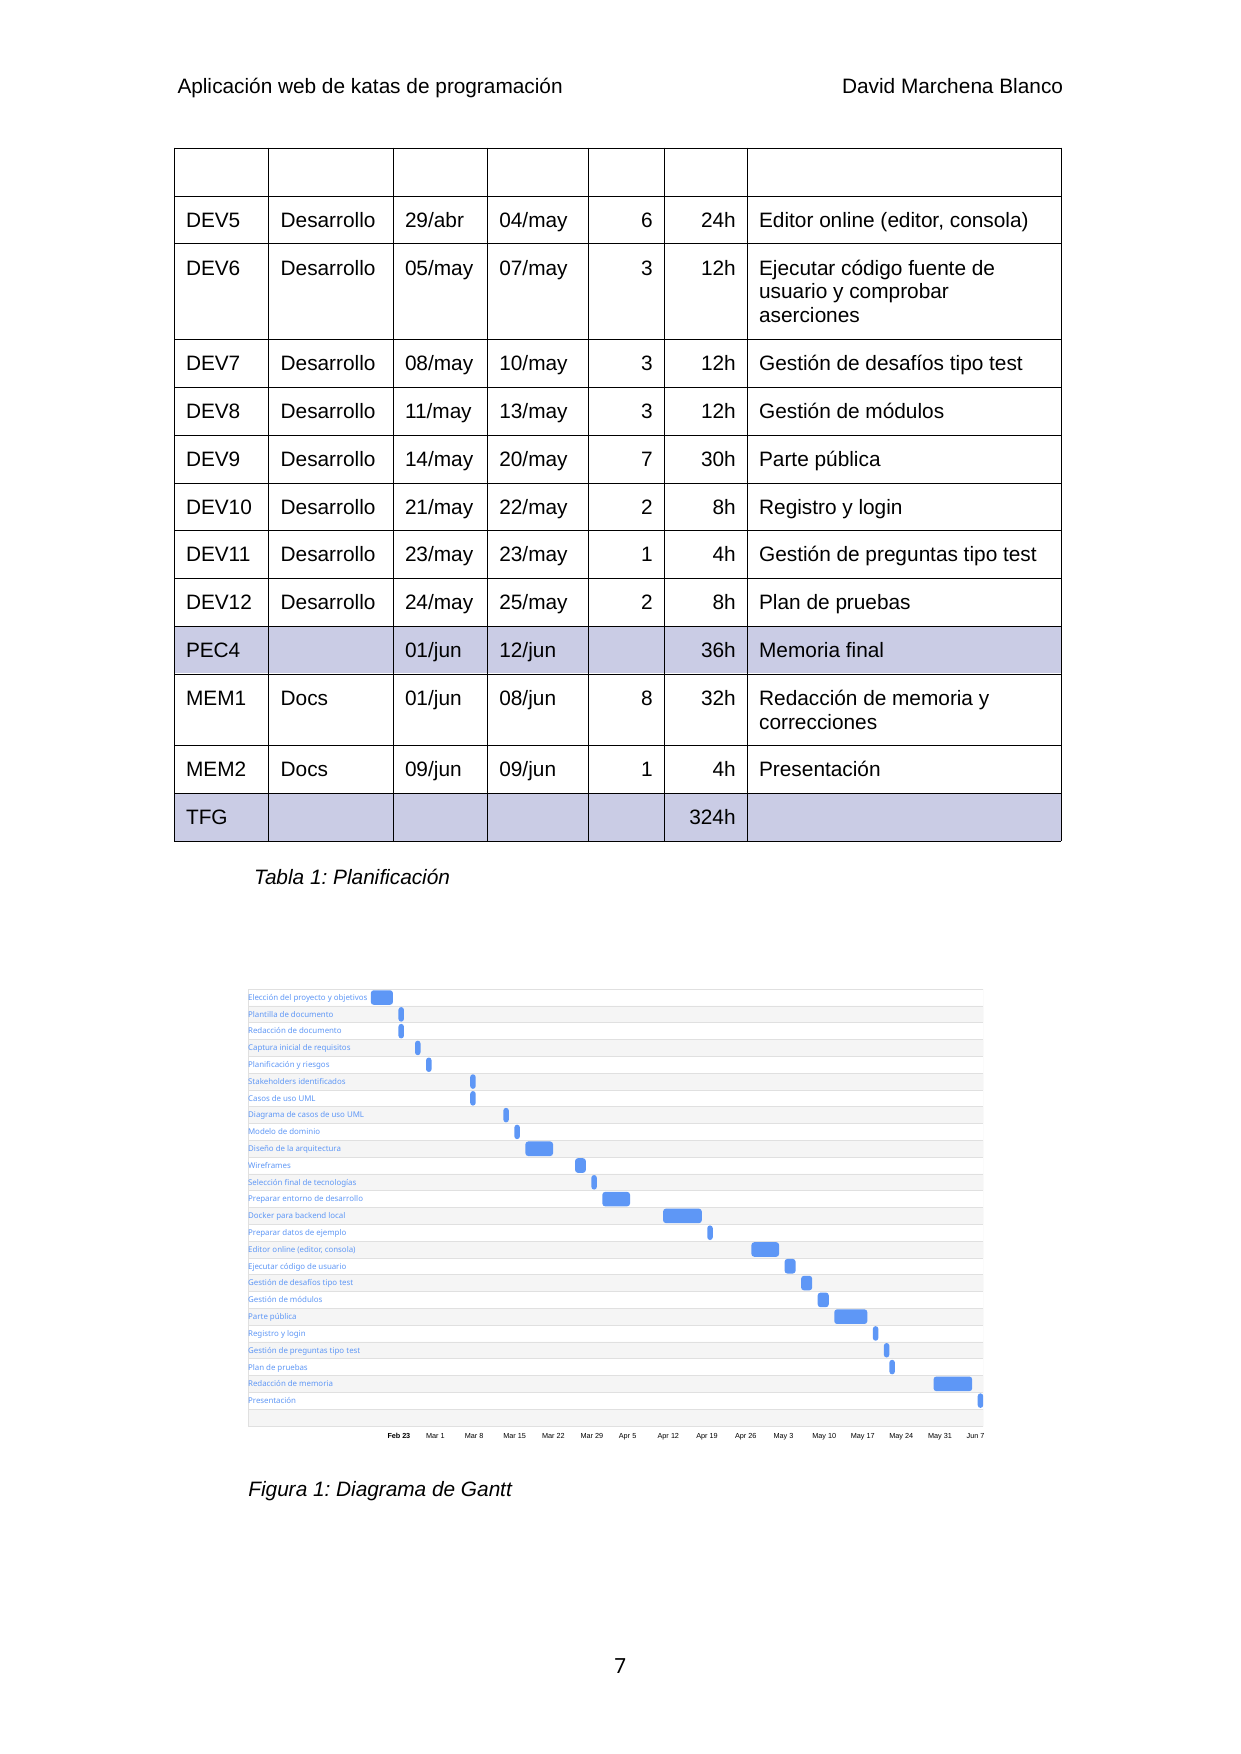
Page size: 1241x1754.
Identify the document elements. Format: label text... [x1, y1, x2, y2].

table_cell Desarrollo [269, 484, 393, 530]
table_cell 7 [589, 436, 664, 482]
table_cell 23/may [394, 531, 487, 578]
table_cell 1 [589, 531, 664, 578]
table_cell 6 [589, 197, 664, 243]
table_cell 20/may [488, 436, 588, 482]
table_cell Presentación [748, 746, 1061, 793]
table_cell Plan de pruebas [748, 579, 1061, 626]
table_cell 14/may [394, 436, 487, 482]
table_cell 22/may [488, 484, 588, 530]
table_cell 23/may [488, 531, 588, 578]
table_cell 30h [665, 436, 747, 482]
table_cell [589, 149, 664, 196]
table_cell 3 [589, 340, 664, 387]
table_cell 3 [589, 244, 664, 339]
table_cell [175, 149, 268, 196]
table_cell Gestión de desafíos tipo test [748, 340, 1061, 387]
table_cell Desarrollo [269, 436, 393, 482]
table_cell DEV10 [175, 484, 268, 530]
table_cell 24/may [394, 579, 487, 626]
table_cell 12h [665, 388, 747, 435]
table_cell 07/may [488, 244, 588, 339]
table_cell 8h [665, 579, 747, 626]
table_cell DEV12 [175, 579, 268, 626]
table_cell 4h [665, 746, 747, 793]
table_cell Gestión de módulos [748, 388, 1061, 435]
table_cell [488, 149, 588, 196]
table_cell 13/may [488, 388, 588, 435]
table_cell MEM2 [175, 746, 268, 793]
table_cell 09/jun [394, 746, 487, 793]
table_cell MEM1 [175, 675, 268, 745]
table_cell 08/may [394, 340, 487, 387]
table_cell DEV7 [175, 340, 268, 387]
table_cell DEV8 [175, 388, 268, 435]
table_cell DEV5 [175, 197, 268, 243]
table_cell Redacción de memoria y correcciones [748, 675, 1061, 745]
table_cell Parte pública [748, 436, 1061, 482]
table_cell [748, 149, 1061, 196]
table_cell Desarrollo [269, 197, 393, 243]
table_cell 2 [589, 579, 664, 626]
table_cell 3 [589, 388, 664, 435]
table_cell Desarrollo [269, 340, 393, 387]
table_cell [394, 149, 487, 196]
text Figura 1: Diagrama de Gantt [177, 1471, 1063, 1501]
table_cell 08/jun [488, 675, 588, 745]
table_cell 32h [665, 675, 747, 745]
table_cell Gestión de preguntas tipo test [748, 531, 1061, 578]
table_cell 04/may [488, 197, 588, 243]
table_cell DEV6 [175, 244, 268, 339]
table_cell Ejecutar código fuente de usuario y comprobar aserciones [748, 244, 1061, 339]
table_cell Editor online (editor, consola) [748, 197, 1061, 243]
table_cell 25/may [488, 579, 588, 626]
table_cell 4h [665, 531, 747, 578]
table_cell Registro y login [748, 484, 1061, 530]
table_cell [665, 149, 747, 196]
table_cell Desarrollo [269, 579, 393, 626]
table_cell 29/abr [394, 197, 487, 243]
table_cell 1 [589, 746, 664, 793]
table_cell Docs [269, 746, 393, 793]
table_cell [269, 149, 393, 196]
table_cell 21/may [394, 484, 487, 530]
table_cell 10/may [488, 340, 588, 387]
table_cell 11/may [394, 388, 487, 435]
table_cell 05/may [394, 244, 487, 339]
table_cell Docs [269, 675, 393, 745]
table_cell 8 [589, 675, 664, 745]
table_cell Desarrollo [269, 244, 393, 339]
table_cell 09/jun [488, 746, 588, 793]
table_cell 12h [665, 340, 747, 387]
table_cell DEV9 [175, 436, 268, 482]
table_cell 2 [589, 484, 664, 530]
table_cell DEV11 [175, 531, 268, 578]
table_cell 24h [665, 197, 747, 243]
text Tabla 1: Planificación [248, 858, 1063, 894]
table_cell 01/jun [394, 675, 487, 745]
table_cell 8h [665, 484, 747, 530]
table_cell Desarrollo [269, 388, 393, 435]
table_cell Desarrollo [269, 531, 393, 578]
table_cell 12h [665, 244, 747, 339]
